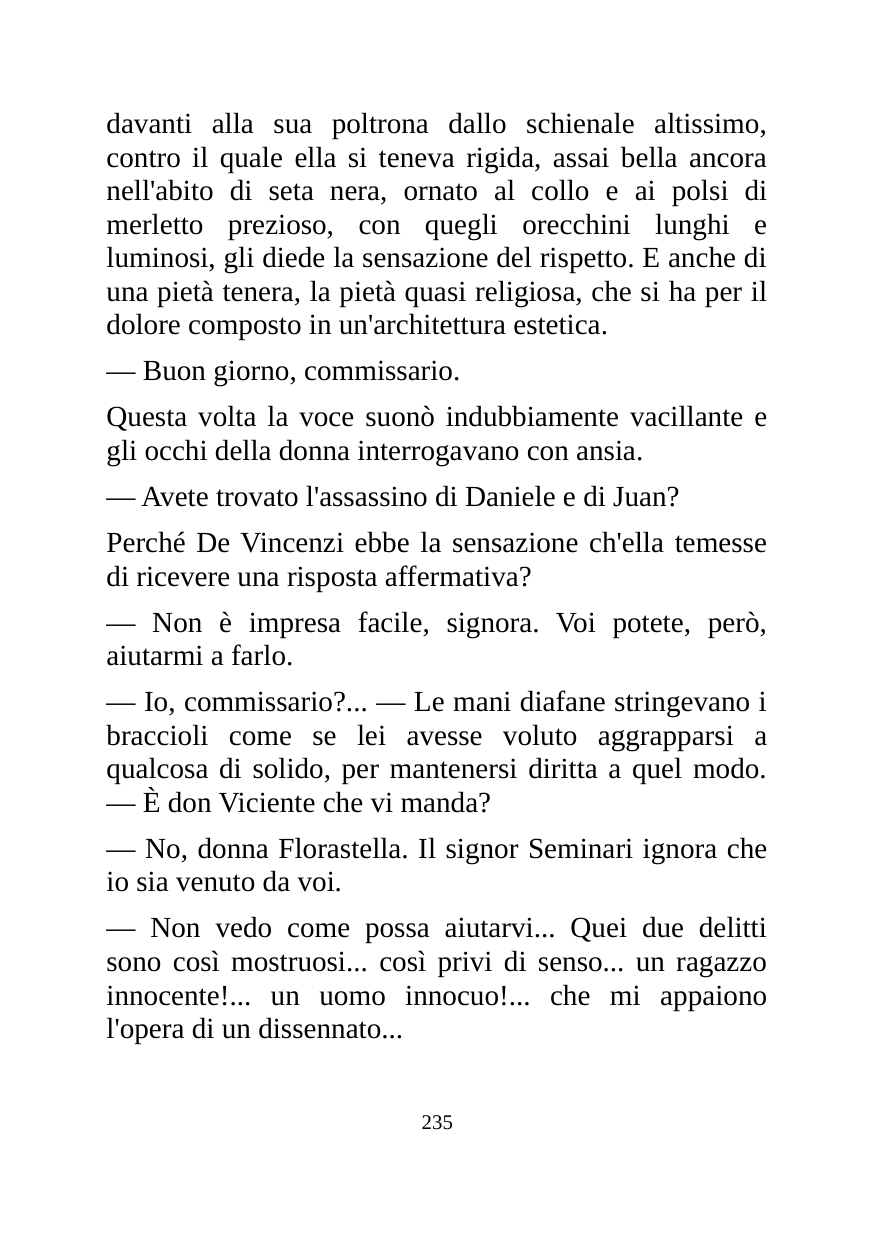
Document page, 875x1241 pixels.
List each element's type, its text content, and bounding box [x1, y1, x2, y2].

text — No, donna Florastella. Il signor Seminari ignora che io sia venuto da voi. [106, 831, 768, 898]
text Questa volta la voce suonò indubbiamente vacillante e gli occhi della donna interrogavano con ansia. [106, 399, 768, 467]
text — Io, commissario?... — Le mani diafane stringevano i braccioli come se lei avesse voluto aggrapparsi a qualcosa di solido, per mantenersi diritta a quel modo. — È don Viciente che vi manda? [106, 684, 768, 818]
text davanti alla sua poltrona dallo schienale altissimo, contro il quale ella si teneva rigida, assai bella ancora nell'abito di seta nera, ornato al collo e ai polsi di merletto prezioso, con quegli orecchini lunghi e luminosi, gli diede la sensazione del rispetto. E anche di una pietà tenera, la pietà quasi religiosa, che si ha per il dolore composto in un'architettura estetica. [106, 106, 768, 341]
text — Non è impresa facile, signora. Voi potete, però, aiutarmi a farlo. [106, 605, 768, 672]
text Perché De Vincenzi ebbe la sensazione ch'ella temesse di ricevere una risposta affermativa? [106, 525, 768, 592]
text — Avete trovato l'assassino di Daniele e di Juan? [106, 479, 768, 513]
text — Non vedo come possa aiutarvi... Quei due delitti sono così mostruosi... così privi di senso... un ragazzo innocente!... un uomo innocuo!... che mi appaiono l'opera di un dissennato... [106, 911, 768, 1045]
text — Buon giorno, commissario. [106, 353, 768, 387]
